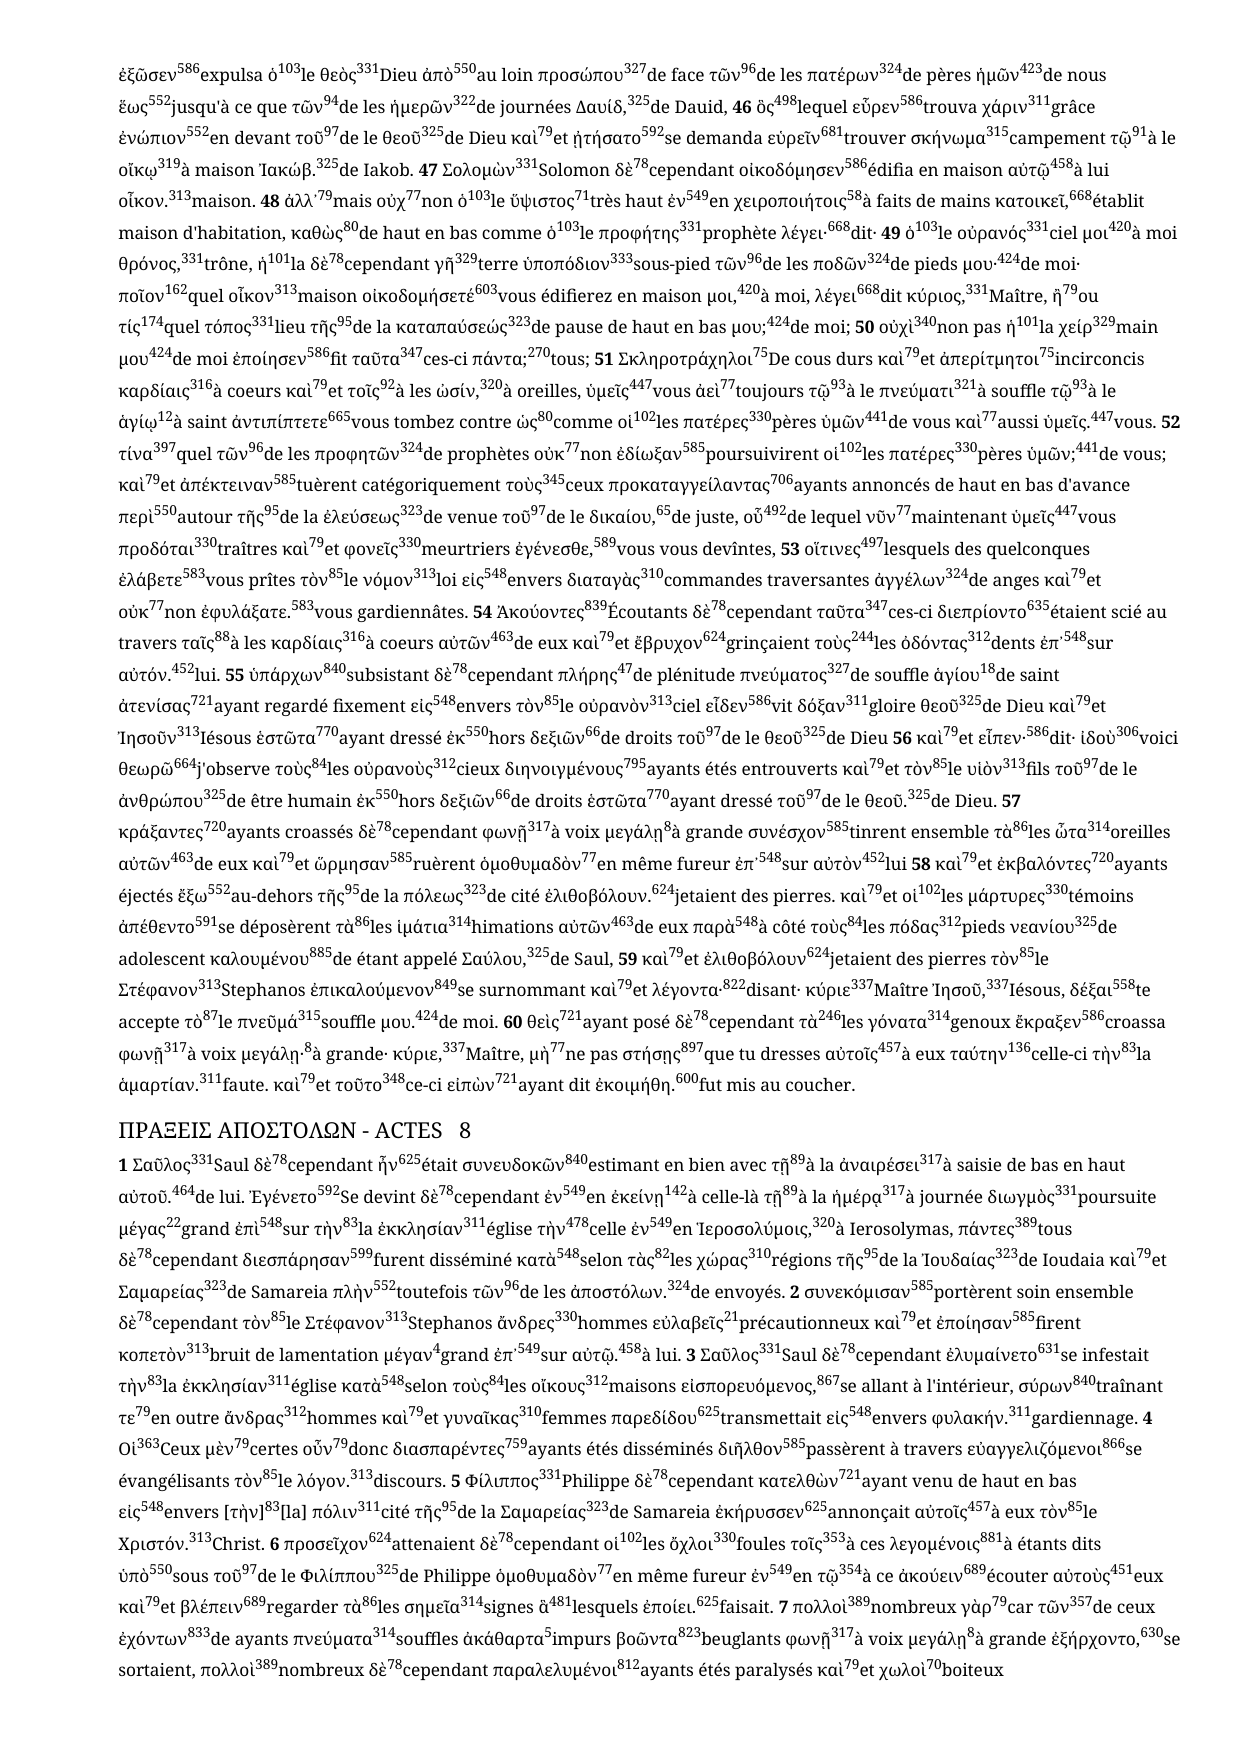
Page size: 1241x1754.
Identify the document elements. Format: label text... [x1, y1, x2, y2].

text 1 Σαῦλος331Saul δὲ78cependant ἦν625était συνευδοκῶν840estimant en bien avec τῇ89à la ἀναιρέσει317à saisie de bas en haut αὐτοῦ.464de lui. Ἐγένετο592Se devint δὲ78cependant ἐν549en ἐκείνῃ142à celle-là τῇ89à la ἡμέρᾳ317à journée διωγμὸς331poursuite μέγας22grand ἐπὶ548sur τὴν83la ἐκκλησίαν311église τὴν478celle ἐν549en Ἱεροσολύμοις,320à Ierosolymas, πάντες389tous δὲ78cependant διεσπάρησαν599furent disséminé κατὰ548selon τὰς82les χώρας310régions τῆς95de la Ἰουδαίας323de Ioudaia καὶ79et Σαμαρείας323de Samareia πλὴν552toutefois τῶν96de les ἀποστόλων.324de envoyés. 2 συνεκόμισαν585portèrent soin ensemble δὲ78cependant τὸν85le Στέφανον313Stephanos ἄνδρες330hommes εὐλαβεῖς21précautionneux καὶ79et ἐποίησαν585firent κοπετὸν313bruit de lamentation μέγαν4grand ἐπ᾽549sur αὐτῷ.458à lui. 3 Σαῦλος331Saul δὲ78cependant ἐλυμαίνετο631se infestait τὴν83la ἐκκλησίαν311église κατὰ548selon τοὺς84les οἴκους312maisons εἰσπορευόμενος,867se allant à l'intérieur, σύρων840traînant τε79en outre ἄνδρας312hommes καὶ79et γυναῖκας310femmes παρεδίδου625transmettait εἰς548envers φυλακήν.311gardiennage. 4 Οἱ363Ceux μὲν79certes οὖν79donc διασπαρέντες759ayants étés disséminés διῆλθον585passèrent à travers εὐαγγελιζόμενοι866se évangélisants τὸν85le λόγον.313discours. 5 Φίλιππος331Philippe δὲ78cependant κατελθὼν721ayant venu de haut en bas εἰς548envers [τὴν]83[la] πόλιν311cité τῆς95de la Σαμαρείας323de Samareia ἐκήρυσσεν625annonçait αὐτοῖς457à eux τὸν85le Χριστόν.313Christ. 6 προσεῖχον624attenaient δὲ78cependant οἱ102les ὄχλοι330foules τοῖς353à ces λεγομένοις881à étants dits ὑπὸ550sous τοῦ97de le Φιλίππου325de Philippe ὁμοθυμαδὸν77en même fureur ἐν549en τῷ354à ce ἀκούειν689écouter αὐτοὺς451eux καὶ79et βλέπειν689regarder τὰ86les σημεῖα314signes ἃ481lesquels ἐποίει.625faisait. 7 πολλοὶ389nombreux γὰρ79car τῶν357de ceux ἐχόντων833de ayants πνεύματα314souffles ἀκάθαρτα5impurs βοῶντα823beuglants φωνῇ317à voix μεγάλῃ8à grande ἐξήρχοντο,630se sortaient, πολλοὶ389nombreux δὲ78cependant παραλελυμένοι812ayants étés paralysés καὶ79et χωλοὶ70boiteux ἐθεραπεύθησαν·599furent soigné· 8 ἐγένετο592se devint δὲ78cependant πολλὴ285nombreuse χαρὰ329joie ἐν549en τῇ89à la πόλει317à cité ἐκείνῃ.142à celle-là. 9 Ἀνὴρ331Homme δέ78cependant τις287un quelconque ὀνόματι321à nom Σίμων331Simon προϋπῆρχεν625subsistait auparavant ἐν549en τῇ89à la πόλει317à cité μαγεύων840faisant de la magie καὶ79et ἐξιστάνων840extasiant τὸ87le ἔθνος315ethnie τῆς95de la Σαμαρείας,323de Samareia, λέγων840disant εἶναί689être τινα373un quelconque ἑαυτὸν528lui-même μέγαν,53grand, 10 ᾧ486à lequel προσεῖχον624attenaient πάντες389tous ἀπὸ550au loin μικροῦ65de petit ἕως552jusqu'à ce que μεγάλου65de grand λέγοντες·839disants· οὗτός364celui-ci ἐστιν668est ἡ101la δύναμις329puissance τοῦ97de le θεοῦ325de Dieu ἡ362celle καλουμένη889étante appelée μεγάλη.45grande. 11 προσεῖχον624attenaient δὲ78cependant αὐτῷ458à lui διὰ548par le fait de τὸ348ce ἱκανῷ10à assez-important χρόνῳ319à temps ταῖς88à les μαγείαις316à magies ἐξεστακέναι686avoir extasié αὐτούς.451eux. 12 ὅτε80lorsque δὲ78cependant ἐπίστευσαν585crurent τῷ91à le Φιλίππῳ319à Philippe εὐαγγελιζομένῳ855à se évangélisant περὶ550autour τῆς95de la βασιλείας323de royauté τοῦ97de le θεοῦ325de Dieu καὶ79et τοῦ99de le ὀνόματος327de nom Ἰησοῦ325de Iésous Χριστοῦ,325de Christ, ἐβαπτίζοντο635étaient baptisé ἄνδρες330hommes τε79en outre καὶ79et γυναῖκες.328femmes. 13 ὁ103le δὲ78cependant Σίμων331Simon καὶ77aussi αὐτὸς542lui-même ἐπίστευσεν586crut καὶ79et βαπτισθεὶς760ayant été baptisé ἦν625était προσκαρτερῶν840endurant auprès τῷ91à le Φιλίππῳ,319à Philippe, θεωρῶν840observant τε79en outre σημεῖα314signes καὶ79et δυνάμεις310puissances μεγάλας1grandes γινομένας846se devenantes ἐξίστατο.631se extasiait. 14 Ἀκούσαντες720Ayants écoutés δὲ78cependant οἱ102les ἐν549en Ἱεροσολύμοις320à Ierosolymas ἀπόστολοι330envoyés ὅτι80en ce que δέδεκται648s'a accepté ἡ101la Σαμάρεια329Samareia τὸν85le λόγον313discours τοῦ97de le θεοῦ,325de Dieu, ἀπέστειλαν585envoyèrent πρὸς548vers αὐτοὺς451eux Πέτρον313Pierre καὶ79et Ἰωάννην,313Ioannes, 15 οἵτινες497lesquels des quelconques καταβάντες720ayants descendus προσηύξαντο591se prièrent περὶ550autour αὐτῶν463de eux ὅπως80de telle manière que λάβωσιν898que prennent πνεῦμα315souffle ἅγιον·6saint· 16 οὐδέπω77non cependant encore γὰρ79car ἦν625était ἐπ᾽549sur οὐδενὶ378à aucun αὐτῶν463de eux ἐπιπεπτωκός,785ayant tombé dessus, μόνον77seulement δὲ78cependant βεβαπτισμένοι812ayants étés baptisés ὑπῆρχον624subsistaient εἰς548envers τὸ87le ὄνομα315nom τοῦ97de le κυρίου325de Maître Ἰησοῦ.325de Iésous. 17 τότε77alors ἐπετίθεσαν624surposaient τὰς242les χεῖρας310mains ἐπ᾽548sur αὐτοὺς451eux καὶ79et ἐλάμβανον624prenaient πνεῦμα315souffle ἅγιον.6saint. 18 Ἰδὼν721Ayant vu δὲ78cependant ὁ103le Σίμων331Simon ὅτι80en ce que διὰ550par τῆς95de la ἐπιθέσεως323de surposition τῶν94de les χειρῶν322de mains τῶν96de les ἀποστόλων324de envoyés δίδοται680est donné τὸ105le πνεῦμα,333souffle, προσήνεγκεν586apporta αὐτοῖς457à eux χρήματα314choses de besoins 19 λέγων·840disant· δότε553donnez κἀμοὶ420à et moi τὴν83la ἐξουσίαν311autorité ταύτην136celle-ci ἵνα80afin que ᾧ486à lequel ἐὰν340si le cas échéant ἐπιθῶ895que je surpose τὰς242les χεῖρας310mains λαμβάνῃ921que prenne πνεῦμα315souffle ἅγιον.6saint. 20 Πέτρος331Pierre δὲ78cependant εἶπεν586dit πρὸς548vers αὐτόν·452lui· τὸ105le ἀργύριόν333objet d'argent σου442de toi σὺν549avec σοὶ439à toi εἴη700que soit εἰς548envers ἀπώλειαν311déperdition ὅτι80en ce que τὴν83la δωρεὰν311gratification τοῦ97de le θεοῦ325de Dieu ἐνόμισας584tu fis loi διὰ550par χρημάτων326de choses de besoins κτᾶσθαι·690se acquérir· 21 οὐκ77non ἔστιν668est σοι439à toi μερὶς329portion οὐδὲ79non cependant κλῆρος331lot ἐν549en τῷ91à le λόγῳ319à discours τούτῳ,144à celui-ci, ἡ101la γὰρ79car καρδία329coeur σου442de toi οὐκ77non ἔστιν668est εὐθεῖα45directe ἔναντι552en-face τοῦ97de le θεοῦ.325de Dieu. 22 μετανόησον554transintellige οὖν79donc ἀπὸ550au loin τῆς95de la κακίας323de malice σου442de toi ταύτης356de celle-ci καὶ79et δεήθητι563sois attaché de lien τοῦ97de le κυρίου,325de Maître, εἰ340si ἄρα77par conséquent ἀφεθήσεταί619sera abandonné σοι439à toi ἡ101la ἐπίνοια329sur-intelligence τῆς95de la καρδίας323de coeur σου,442de toi, 23 εἰς548envers γὰρ79car χολὴν311bile πικρίας323de amertume καὶ79et σύνδεσμον313lien commun ἀδικίας323de injustice ὁρῶ664je vois σε437toi ὄντα.822étant. 24 ἀποκριθεὶς760ayant été répondu δὲ78cependant ὁ103le Σίμων331Simon εἶπεν·586dit· δεήθητε562soyez attachés de lien ὑμεῖς447vous ὑπὲρ550au-dessus ἐμοῦ424de moi πρὸς548vers τὸν85le κύριον313Maître ὅπως80de telle manière que μηδὲν392ne pas un ἐπέλθῃ899que vienne sur ἐπ᾽548sur ἐμὲ417moi ὧν493de lesquels εἰρήκατε.639vous avez dit. 25 Οἱ468Ceux μὲν340certes οὖν79donc διαμαρτυράμενοι739se ayants passés témoignage καὶ79et λαλήσαντες720ayants bavardés τὸν85le λόγον313discours τοῦ97de le κυρίου325de Maître ὑπέστρεφον624retournaient en arrière εἰς548envers Ἱεροσόλυμα,314Ierosolymas, πολλάς266nombreuses τε79en outre κώμας310villages τῶν96de les Σαμαριτῶν324de Samaritains εὐηγγελίζοντο.630se évangélisaient. 26 Ἄγγελος331Ange δὲ78cependant κυρίου325de Maître ἐλάλησεν586bavarda πρὸς548vers Φίλιππον313Philippe λέγων·840disant· ἀνάστηθι554redresse καὶ79et πορεύου574te va κατὰ548selon μεσημβρίαν311midi ἐπὶ548sur τὴν83la ὁδὸν311chemin τὴν344celle καταβαίνουσαν820descendante ἀπὸ550au loin Ἰερουσαλὴμ323de Ierousalem εἰς548envers Γάζαν,311Gaza, αὕτη362celle-ci ἐστὶν668est ἔρημος.45déserte. 27 καὶ79et ἀναστὰς721ayant redressé ἐπορεύθη.600fut allé. καὶ79et ἰδοὺ306voici ἀνὴρ331homme Αἰθίοψ331Ethiopien εὐνοῦχος331eunuque δυνάστης331dynaste Κανδάκης323de Kandake βασιλίσσης323de reine Αἰθιόπων,324de Ethiopiens, ὃς498lequel ἦν625était ἐπὶ550sur πάσης279de toute τῆς95de la γάζης323de trésorerie αὐτῆς,462de elle, ὃς498lequel ἐληλύθει659avait venu προσκυνήσων765qui prosternera vers εἰς548envers Ἰερουσαλήμ,311Ierousalem, 28 ἦν625était τε79en outre ὑποστρέφων840retournant en arrière καὶ79et καθήμενος867se étant assis ἐπὶ550sur τοῦ99de le ἅρματος327de char αὐτοῦ464de lui καὶ79et ἀνεγίνωσκεν625prenait connaissance τὸν85le προφήτην313prophète Ἠσαΐαν.313Ésaïa. 29 εἶπεν586dit δὲ78cependant τὸ105le πνεῦμα333souffle τῷ91à le Φιλίππῳ·319à Philippe· πρόσελθε554viens vers καὶ79et κολλήθητι563sois collé τῷ93à le ἅρματι321à char τούτῳ.146à ce-ci. 30 προσδραμὼν721ayant couru vers δὲ78cependant ὁ103le Φίλιππος331Philippe ἤκουσεν586écouta αὐτοῦ464de lui ἀναγινώσκοντος834de prenant connaissance Ἠσαΐαν313Ésaïa τὸν85le προφήτην313prophète καὶ79et εἶπεν·586dit· ἆρά80alors est-ce que γε77du moins γινώσκεις666tu connais ἃ481lesquels ἀναγινώσκεις;666tu prends connaissance; 31 ὁ469celui δὲ78cependant εἶπεν·586dit· πῶς77comment? γὰρ79car ἂν340le cas échéant δυναίμην701que je me puisse ἐὰν80si le cas échéant μή77ne pas τις390un quelconque ὁδηγήσει606guidera en chemin με;417moi; παρεκάλεσέν586appela à côté τε79en outre τὸν85le Φίλιππον313Philippe ἀναβάντα707ayant monté καθίσαι681asseoir σὺν549avec αὐτῷ.458à lui. 32 ἡ101la δὲ78cependant περιοχὴ329partie τῆς95de la γραφῆς323de graphe ἣν478laquelle ἀνεγίνωσκεν625prenait connaissance ἦν625était αὕτη·362celle-ci· ὡς80comme πρόβατον333brebis ἐπὶ548sur σφαγὴν311égorgement ἤχθη600fut conduit καὶ79et ὡς80comme ἀμνὸς331agneau ἐναντίον552en-présence τοῦ358de celui κείραντος716de ayant tondu αὐτὸν452lui ἄφωνος,47sans voix, οὕτως77ainsi οὐκ77non ἀνοίγει668ouvre τὸ87le στόμα315bouche αὐτοῦ.464de lui. 33 Ἐν549En τῇ89à la ταπεινώσει317à bassesse [αὐτοῦ]464[de lui] ἡ101la κρίσις329jugement αὐτοῦ464de lui ἤρθη·600fut levé· τὴν83la γενεὰν311génération αὐτοῦ464de lui τίς410quel διηγήσεται;612se racontera complètement; ὅτι80en ce que αἴρεται680est levé ἀπὸ550au loin τῆς95de la γῆς323de terre ἡ101la ζωὴ329vie αὐτοῦ.464de lui. 34 ἀποκριθεὶς760ayant été répondu δὲ78cependant ὁ103le εὐνοῦχος331eunuque τῷ91à le Φιλίππῳ319à Philippe εἶπεν·586dit· δέομαί670je m'attache de lien σου,442de toi, περὶ550autour τίνος405de quel ὁ103le προφήτης331prophète λέγει668dit τοῦτο;348ce-ci; περὶ550autour ἑαυτοῦ537de lui-même ἢ79ou περὶ550autour ἑτέρου384de autre-différent τινός;281de un quelconque; 35 ἀνοίξας721ayant ouvert δὲ78cependant ὁ103le Φίλιππος331Philippe τὸ87le στόμα315bouche αὐτοῦ464de lui καὶ79et ἀρξάμενος740se ayant originé ἀπὸ550au loin τῆς95de la γραφῆς323de graphe ταύτης148de celle-ci εὐηγγελίσατο592se évangélisa αὐτῷ458à lui τὸν85le Ἰησοῦν.313Iésous. 36 ὡς80comme δὲ78cependant ἐπορεύοντο630se allaient κατὰ548selon τὴν83la ὁδόν,311chemin, ἦλθον585vinrent ἐπί548sur τι271un quelconque ὕδωρ,315eau, καί79et φησιν668déclare ὁ103le εὐνοῦχος·331eunuque· ἰδοὺ306voici ὕδωρ,333eau, τί412quel κωλύει668empêche με417moi βαπτισθῆναι;683être baptisé; 37 38 καὶ79et ἐκέλευσεν586ordonna στῆναι681dresser τὸ87le ἅρμα315char καὶ79et κατέβησαν585descendirent ἀμφότεροι389tous deux εἰς548envers τὸ87le ὕδωρ,315eau, ὅ103le τε79en outre Φίλιππος331Philippe καὶ79et ὁ103le εὐνοῦχος,331eunuque, καὶ79et ἐβάπτισεν586baptisa αὐτόν.452lui. 39 ὅτε80lorsque δὲ78cependant ἀνέβησαν585montèrent ἐκ550hors τοῦ99de le ὕδατος,327de eau, πνεῦμα333souffle κυρίου325de Maître ἥρπασεν586ravit τὸν85le Φίλιππον313Philippe καὶ79et οὐκ77non εἶδεν586vit αὐτὸν452lui οὐκέτι77non plus ὁ103le εὐνοῦχος,331eunuque, ἐπορεύετο631se allait γὰρ79car τὴν83la ὁδὸν311chemin αὐτοῦ464de lui χαίρων.840étant de joie. 40 Φίλιππος331Philippe δὲ78cependant εὑρέθη600fut trouvé εἰς548envers Ἄζωτον·311Azot· καὶ79et διερχόμενος867se passant à travers εὐηγγελίζετο631se évangélisait τὰς82les πόλεις310cités πάσας266toutes ἕως80jusqu'à ce que τοῦ360de ce ἐλθεῖν681venir αὐτὸν452lui εἰς548envers Καισάρειαν.311Kaesareia. [118, 1149, 1181, 1682]
text ΠΡΑΞΕΙΣ ΑΠΟΣΤΟΛΩΝ - ACTES 8 [118, 1115, 1181, 1145]
text 1 Εἶπεν586Dit δὲ78cependant ὁ103le ἀρχιερεύς·331chef sacrificateur· εἰ340si ταῦτα365ces-ci οὕτως77ainsi ἔχει;668a; 2 ὁ469celui δὲ78cependant ἔφη·625déclarait· Ἄνδρες336Hommes ἀδελφοὶ336frères καὶ79et πατέρες,336pères, ἀκούσατε.553écoutez. Ὁ103Le θεὸς331Dieu τῆς95de la δόξης323de gloire ὤφθη600fut vu τῷ91à le πατρὶ319à père ἡμῶν423de nous Ἀβραὰμ319à Abraam ὄντι828à étant ἐν549en τῇ89à la Μεσοποταμίᾳ317à Mésopotamie πρὶν80avant ἢ340ou κατοικῆσαι681établir maison d'habitation αὐτὸν452lui ἐν549en Χαρρὰν317à Charran 3 καὶ79et εἶπεν586dit πρὸς548vers αὐτόν·452lui· ἔξελθε554sors ἐκ550hors τῆς95de la γῆς323de terre σου442de toi καὶ79et [ἐκ]550[hors] τῆς95de la συγγενείας323de parenté σου,442de toi, καὶ79et δεῦρο77viens ici εἰς548envers τὴν83la γῆν311terre ἣν478laquelle ἄν340le cas échéant σοι439à toi δείξω.602je montrerai. 4 τότε77alors ἐξελθὼν721ayant sorti ἐκ550hors γῆς323de terre Χαλδαίων324de Chaldéens κατῴκησεν586établit maison d'habitation ἐν549en Χαρράν.317à Charran. κἀκεῖθεν77et de là μετὰ548après τὸ348ce ἀποθανεῖν681mourir loin τὸν85le πατέρα313père αὐτοῦ464de lui μετῴκισεν586maisonna habitation au-delà αὐτὸν452lui εἰς548envers τὴν83la γῆν311terre ταύτην136celle-ci εἰς548envers ἣν478laquelle ὑμεῖς447vous νῦν77maintenant κατοικεῖτε,665vous établissez maison d'habitation, 5 καὶ79et οὐκ77non ἔδωκεν586donna αὐτῷ458à lui κληρονομίαν311héritage ἐν549en αὐτῇ456à elle οὐδὲ79non cependant βῆμα315estrade ποδὸς325de pied καὶ79et ἐπηγγείλατο592se promit δοῦναι681donner αὐτῷ458à lui εἰς548envers κατάσχεσιν311possession αὐτὴν450elle καὶ79et τῷ93à le σπέρματι321à semence αὐτοῦ464de lui μετ᾽548après αὐτόν,452lui, οὐκ77non ὄντος836de étant αὐτῷ458à lui τέκνου.327de enfant. 6 ἐλάλησεν586bavarda δὲ78cependant οὕτως77ainsi ὁ103le θεὸς331Dieu ὅτι80en ce que ἔσται612se sera τὸ105le σπέρμα333semence αὐτοῦ464de lui πάροικον49maisonnant à côté ἐν549en γῇ317à terre ἀλλοτρίᾳ119à d'autruie καὶ79et δουλώσουσιν605esclavageront αὐτὸ454lui καὶ79et κακώσουσιν605feront du mal ἔτη314ans τετρακόσια·180quatre cents· 7 καὶ79et τὸ87le ἔθνος315ethnie ᾧ488à lequel ἐὰν340si le cas échéant δουλεύσωσιν898que soient esclaves κρινῶ602je jugerai ἐγώ,431moi, ὁ103le θεὸς331Dieu εἶπεν,586dit, καὶ79et μετὰ548après ταῦτα347ces-ci ἐξελεύσονται611se sortiront καὶ79et λατρεύσουσίν605adoreront μοι420à moi ἐν549en τῷ91à le τόπῳ319à lieu τούτῳ.144à celui-ci. 8 καὶ79et ἔδωκεν586donna αὐτῷ458à lui διαθήκην311disposition περιτομῆς·323de circoncision· καὶ79et οὕτως77ainsi ἐγέννησεν586engendra τὸν85le Ἰσαὰκ313Isaak καὶ79et περιέτεμεν586circoncit αὐτὸν452lui τῇ89à la ἡμέρᾳ317à journée τῇ89à la ὀγδόῃ,206à huitième, καὶ79et Ἰσαὰκ331Isaak τὸν85le Ἰακώβ,313Iakob, καὶ79et Ἰακὼβ331Iakob τοὺς84les δώδεκα178douze πατριάρχας.312patriarches. 9 Καὶ79Et οἱ102les πατριάρχαι330patriarches ζηλώσαντες720ayants zélés τὸν85le Ἰωσὴφ313Ioseph ἀπέδοντο591se redonnèrent εἰς548envers Αἴγυπτον.311Égypte. καὶ79et ἦν625était ὁ103le θεὸς331Dieu μετ᾽550avec αὐτοῦ464de lui 10 καὶ79et ἐξείλατο592se extrait αὐτὸν452lui ἐκ550hors πασῶν278de toutes τῶν94de les θλίψεων322de oppressions αὐτοῦ464de lui καὶ79et ἔδωκεν586donna αὐτῷ458à lui χάριν311grâce καὶ79et σοφίαν311sagesse ἐναντίον552en-présence Φαραὼ325de Pharaon βασιλέως325de roi Αἰγύπτου323de Égypte καὶ79et κατέστησεν586constitua αὐτὸν452lui ἡγούμενον849se gouvernant ἐπ᾽548sur Αἴγυπτον311Égypte καὶ79et [ἐφ᾽]548[sur] ὅλον269tout entier τὸν85le οἶκον313maison αὐτοῦ.464de lui. 11 ἦλθεν586vint δὲ78cependant λιμὸς331famine ἐφ᾽548sur ὅλην267toute entière τὴν83la Αἴγυπτον311Égypte καὶ79et Χανάαν311Canaan καὶ79et θλῖψις329oppression μεγάλη,20grande, καὶ79et οὐχ77non εὑρίσκον624trouvaient χορτάσματα314fourrages οἱ102les πατέρες330pères ἡμῶν.423de nous. 12 ἀκούσας721ayant écouté δὲ78cependant Ἰακὼβ331Iakob ὄντα823étants σιτία314objets de froments εἰς548envers Αἴγυπτον311Égypte ἐξαπέστειλεν586envoya dehors τοὺς84les πατέρας312pères ἡμῶν423de nous πρῶτον.77premièrement. 13 καὶ79et ἐν549en τῷ93à le δευτέρῳ61à deuxième ἀνεγνωρίσθη600fut fait reconnaître Ἰωσὴφ331Ioseph τοῖς90à les ἀδελφοῖς318à frères αὐτοῦ464de lui καὶ79et φανερὸν49visible ἐγένετο592se devint τῷ91à le Φαραὼ319à Pharaon τὸ105le γένος333genre [τοῦ]97[de le] Ἰωσήφ.325de Ioseph. 14 ἀποστείλας721ayant envoyé δὲ78cependant Ἰωσὴφ331Ioseph μετεκαλέσατο592se appela avec au-delà Ἰακὼβ313Iakob τὸν85le πατέρα313père αὐτοῦ464de lui καὶ79et πᾶσαν267toute τὴν83la συγγένειαν311parenté ἐν549en ψυχαῖς316à âmes ἑβδομήκοντα182à soixante-dix πέντε.182à cinq. 15 καὶ79et κατέβη586descendit Ἰακὼβ331Iakob εἰς548envers Αἴγυπτον311Égypte καὶ79et ἐτελεύτησεν586parvint à l'achèvement αὐτὸς469lui καὶ79et οἱ102les πατέρες330pères ἡμῶν,423de nous, 16 καὶ79et μετετέθησαν599furent changé de place εἰς548envers Συχὲμ311Sichem καὶ79et ἐτέθησαν599furent posé ἐν549en τῷ93à le μνήματι321à monument ᾧ488à lequel ὠνήσατο592se acheta Ἀβραὰμ331Abraam τιμῆς323de valeur ἀργυρίου327de objet d'argent παρὰ550à côté τῶν96de les υἱῶν324de fils Ἑμμὼρ325de Emmor ἐν549en Συχέμ.317à Sichem. 17 Καθὼς80De haut en bas comme δὲ78cependant ἤγγιζεν625approchait ὁ103le χρόνος331temps τῆς95de la ἐπαγγελίας323de promesse ἧς490de laquelle ὡμολόγησεν586avoua ὁ103le θεὸς331Dieu τῷ91à le Ἀβραάμ,319à Abraam, ηὔξησεν586crût ὁ103le λαὸς331peuple καὶ79et ἐπληθύνθη600fut multiplié ἐν549en Αἰγύπτῳ317à Égypte 18 ἄχρι80jusqu'à l'extrémité οὗ494de lequel ἀνέστη586redressa βασιλεὺς331roi ἕτερος132autre-différent [ἐπ᾽548[sur Αἴγυπτον]311Égypte] ὃς498lequel οὐκ77non ᾔδει659avait su τὸν85le Ἰωσήφ.313Ioseph. 19 οὗτος469celui-ci κατασοφισάμενος740se ayant été fait trompé par sophisme contre τὸ87le γένος315genre ἡμῶν423de nous ἐκάκωσεν586fit du mal τοὺς84les πατέρας312pères [ἡμῶν]423[de nous] τοῦ360de ce ποιεῖν689faire τὰ86les βρέφη314bébés ἔκθετα54exposés αὐτῶν463de eux εἰς548envers τὸ348ce μὴ77ne pas ζῳογονεῖσθαι.692être devenu être vivant. 20 Ἐν549En ᾧ144à lequel καιρῷ319à moment ἐγεννήθη600fut engendré Μωϋσῆς331Môusês καὶ79et ἦν625était ἀστεῖος47cosmopolite τῷ91à le θεῷ·319à Dieu· ὃς498lequel ἀνετράφη600fut nourri de bas en haut μῆνας312mois τρεῖς178trois ἐν549en τῷ91à le οἴκῳ319à maison τοῦ97de le πατρός,325de père, 21 ἐκτεθέντος754de ayant été exposé δὲ78cependant αὐτοῦ464de lui ἀνείλατο592se saisit de bas en haut αὐτὸν452lui ἡ101la θυγάτηρ329fille Φαραὼ325de Pharaon καὶ79et ἀνεθρέψατο592se nourrit de bas en haut αὐτὸν452lui ἑαυτῇ531à elle-même εἰς548envers υἱόν.313fils. 22 καὶ79et ἐπαιδεύθη600fut éduqué Μωϋσῆς331Môusês [ἐν]549[en] πάσῃ273à toute σοφίᾳ317à sagesse Αἰγυπτίων,64de Égyptiens, ἦν625était δὲ78cependant δυνατὸς47puissant ἐν549en λόγοις318à discours καὶ79et ἔργοις320à travaux αὐτοῦ.464de lui. 23 Ὡς80Comme δὲ78cependant ἐπληροῦτο636était fait plénitude αὐτῷ458à lui τεσσερακονταετὴς22de quarante ans χρόνος,331temps, ἀνέβη586monta ἐπὶ548sur τὴν83la καρδίαν311coeur αὐτοῦ464de lui ἐπισκέψασθαι682se rendre supervision τοὺς84les ἀδελφοὺς312frères αὐτοῦ464de lui τοὺς84les υἱοὺς312fils Ἰσραήλ.325de Israël. 24 καὶ79et ἰδών721ayant vu τινα373un quelconque ἀδικούμενον875étant fait injustice ἠμύνατο592se défendit καὶ79et ἐποίησεν586fit ἐκδίκησιν311vengeance τῷ352à celui καταπονουμένῳ880à étant accablé de haut en bas πατάξας721ayant percuté τὸν85le Αἰγύπτιον.53Égyptien. 25 ἐνόμιζεν625faisait loi δὲ78cependant συνιέναι689comprendre τοὺς84les ἀδελφοὺς312frères [αὐτοῦ]464[de lui] ὅτι80en ce que ὁ103le θεὸς331Dieu διὰ550par χειρὸς323de main αὐτοῦ464de lui δίδωσιν668donne σωτηρίαν311sauvetage αὐτοῖς·457à eux· οἱ468ceux δὲ78cependant οὐ77non συνῆκαν.585comprirent. 26 τῇ89à la τε79en outre ἐπιούσῃ826à survenante ἡμέρᾳ317à journée ὤφθη600fut vu αὐτοῖς457à eux μαχομένοις854à se bataillants καὶ79et συνήλλασσεν625réconciliait ensemble αὐτοὺς451eux εἰς548envers εἰρήνην311paix εἰπών·721ayant dit· ἄνδρες,336hommes, ἀδελφοί330frères ἐστε·665vous êtes· ἱνατί77pourquoi ἀδικεῖτε665vous faites injustice ἀλλήλους;501les uns les autres; 27 ὁ364celui δὲ78cependant ἀδικῶν840faisant injustice τὸν245le πλησίον53prochain ἀπώσατο592se poussa au loin αὐτὸν452lui εἰπών·721ayant dit· τίς410quel σε437toi κατέστησεν586constitua ἄρχοντα313chef καὶ79et δικαστὴν313justicier ἐφ᾽550sur ἡμῶν;423de nous; 28 μὴ340ne pas ἀνελεῖν681saisir de bas en haut με417moi σὺ448toi θέλεις666tu veux ὃν295lequel τρόπον313manière ἀνεῖλες584tu saisis de bas en haut ἐχθὲς77hier τὸν85le Αἰγύπτιον;53Égyptien; 29 ἔφυγεν586fuit δὲ78cependant Μωϋσῆς331Môusês ἐν549en τῷ91à le λόγῳ319à discours τούτῳ144à celui-ci καὶ79et ἐγένετο592se devint πάροικος47maisonnant à côté ἐν549en γῇ317à terre Μαδιάμ,325de Madiam, οὗ77où ἐγέννησεν586engendra υἱοὺς312fils δύο.178deux. 30 Καὶ79Et πληρωθέντων755de ayants étés faits plénitude ἐτῶν326de ans τεσσεράκοντα192de quarante ὤφθη600fut vu αὐτῷ458à lui ἐν549en τῇ89à la ἐρήμῳ57à déserte τοῦ99de le ὄρους327de montagne Σινᾶ327de Sinaï ἄγγελος331ange ἐν549en φλογὶ317à flamme πυρὸς327de feu βάτου.323de buisson de ronce. 31 ὁ103le δὲ78cependant Μωϋσῆς331Môusês ἰδὼν721ayant vu ἐθαύμασεν586étonna τὸ87le ὅραμα,315vision, προσερχομένου861de se venant vers δὲ78cependant αὐτοῦ464de lui κατανοῆσαι681intelliger complètement ἐγένετο592se devint φωνὴ329voix κυρίου·325de Maître· 32 ἐγὼ431moi ὁ103le θεὸς331Dieu τῶν96de les πατέρων324de pères σου,442de toi, ὁ103le θεὸς331Dieu Ἀβραὰμ325de Abraam καὶ79et Ἰσαὰκ325de Isaak καὶ79et Ἰακώβ.325de Iakob. ἔντρομος47tremblant au dedans δὲ78cependant γενόμενος740se ayant devenu Μωϋσῆς331Môusês οὐκ77non ἐτόλμα625osait κατανοῆσαι.681intelliger complètement. 33 εἶπεν586dit δὲ78cependant αὐτῷ458à lui ὁ103le κύριος·331Maître· λῦσον554délie τὸ87le ὑπόδημα315soulier τῶν96de les ποδῶν324de pieds σου,442de toi, ὁ103le γὰρ79car τόπος331lieu ἐφ᾽549sur ᾧ486à lequel ἕστηκας640tu as dressé γῆ329terre ἁγία20sainte ἐστίν.668est. 34 ἰδὼν721ayant vu εἶδον582je vis τὴν83la κάκωσιν311maltraitance τοῦ97de le λαοῦ325de peuple μου424de moi τοῦ358de celui ἐν549en Αἰγύπτῳ317à Égypte καὶ79et τοῦ97de le στεναγμοῦ325de soupir αὐτῶν463de eux ἤκουσα,582j'écoutai, καὶ79et κατέβην582je descendis ἐξελέσθαι682se extraire αὐτούς·451eux· καὶ79et νῦν77maintenant δεῦρο77viens ici ἀποστείλω895que j'envoie σε437toi εἰς548envers Αἴγυπτον.311Égypte. 35 Τοῦτον346Celui-ci τὸν85le Μωϋσῆν313Môusês ὃν480lequel ἠρνήσαντο591se nièrent εἰπόντες·720ayants dits· τίς410quel σε437toi κατέστησεν586constitua ἄρχοντα313chef καὶ79et δικαστήν;313justicier; τοῦτον346celui-ci ὁ103le θεὸς331Dieu [καὶ]79[et] ἄρχοντα313chef καὶ79et λυτρωτὴν313rançonneur ἀπέσταλκεν642a envoyé σὺν549avec χειρὶ317à main ἀγγέλου325de ange τοῦ358de celui ὀφθέντος754de ayant été vu αὐτῷ458à lui ἐν549en τῇ89à la βάτῳ.317à buisson de ronce. 36 οὗτος364celui-ci ἐξήγαγεν586conduisit dehors αὐτοὺς451eux ποιήσας721ayant fait τέρατα314prodiges καὶ79et σημεῖα314signes ἐν549en γῇ317à terre Αἰγύπτῳ317à Égypte καὶ79et ἐν549en ἐρυθρᾷ8à Rouge θαλάσσῃ317à mer καὶ79et ἐν549en τῇ89à la ἐρήμῳ57à déserte ἔτη314ans τεσσεράκοντα.180quarante. 37 οὗτός364celui-ci ἐστιν668est ὁ103le Μωϋσῆς331Môusês ὁ364celui εἴπας721ayant dit τοῖς90à les υἱοῖς318à fils Ἰσραήλ·325de Israël· προφήτην313prophète ὑμῖν438à vous ἀναστήσει606redressera ὁ103le θεὸς331Dieu ἐκ550hors τῶν96de les ἀδελφῶν324de frères ὑμῶν441de vous ὡς80comme ἐμέ.417moi. 38 οὗτός364celui-ci ἐστιν668est ὁ364celui γενόμενος740se ayant devenu ἐν549en τῇ89à la ἐκκλησίᾳ317à église ἐν549en τῇ89à la ἐρήμῳ57à déserte μετὰ550avec τοῦ97de le ἀγγέλου325de ange τοῦ358de celui λαλοῦντος834de bavardant αὐτῷ458à lui ἐν549en τῷ93à le ὄρει321à montagne Σινᾶ321à Sinaï καὶ79et τῶν96de les πατέρων324de pères ἡμῶν,423de nous, ὃς498lequel ἐδέξατο592se accepta λόγια314logions ζῶντα823vivants δοῦναι681donner ἡμῖν,419à nous, 39 ᾧ486à lequel οὐκ77non ἠθέλησαν585voulurent ὑπήκοοι46écoutants en soumissions γενέσθαι682se devenir οἱ102les πατέρες330pères ἡμῶν,423de nous, ἀλλ᾽79mais ἀπώσαντο591se poussèrent au loin καὶ79et ἐστράφησαν599furent tourné ἐν549en ταῖς88à les καρδίαις316à coeurs αὐτῶν463de eux εἰς548envers Αἴγυπτον311Égypte 40 εἰπόντες720ayants dits τῷ91à le Ἀαρών·319à Aaron· ποίησον554fais ἡμῖν419à nous θεοὺς312dieux οἳ497lesquels προπορεύσονται611se marcheront en avant ἡμῶν·423de nous· ὁ103le γὰρ79car Μωϋσῆς331Môusês οὗτος,156celui-ci, ὃς498lequel ἐξήγαγεν586conduisit dehors ἡμᾶς416nous ἐκ550hors γῆς323de terre Αἰγύπτου,323de Égypte, οὐκ77non οἴδαμεν637nous avons su τί412quel ἐγένετο592se devint αὐτῷ.458à lui. 41 καὶ79et ἐμοσχοποίησαν585firent un veau ἐν549en ταῖς88à les ἡμέραις316à journées ἐκείναις141à celles-là καὶ79et ἀνήγαγον585conduisirent de bas en haut θυσίαν311sacrifice τῷ93à le εἰδώλῳ321à idole καὶ79et εὐφραίνοντο635étaient réjoui ἐν549en τοῖς92à les ἔργοις320à travaux τῶν94de les χειρῶν322de mains αὐτῶν.463de eux. 42 ἔστρεψεν586tourna δὲ78cependant ὁ103le θεὸς331Dieu καὶ79et παρέδωκεν586transmit αὐτοὺς451eux λατρεύειν689adorer τῇ89à la στρατιᾷ317à armée de soldats τοῦ97de le οὐρανοῦ325de ciel καθὼς77de haut en bas comme γέγραπται654a été graphé ἐν549en βίβλῳ317à bible τῶν96de les προφητῶν·324de prophètes· μὴ340ne pas σφάγια314victimes καὶ79et θυσίας310sacrifices προσηνέγκατέ583vous apportâtes μοι420à moi ἔτη314ans τεσσεράκοντα180quarante ἐν549en τῇ89à la ἐρήμῳ,57à déserte, οἶκος337maison Ἰσραήλ;325de Israël; 43 καὶ79et ἀνελάβετε583vous prîtes de bas en haut τὴν83la σκηνὴν311tente τοῦ97de le Μόλοχ325de Moloch καὶ79et τὸ87le ἄστρον315astre τοῦ97de le θεοῦ325de Dieu [ὑμῶν]441[de vous] Ῥαιφάν,325de Raiphân, τοὺς84les τύπους312modèles frappés οὓς479lesquels ἐποιήσατε583vous fîtes προσκυνεῖν689prosterner vers αὐτοῖς,457à eux, καὶ79et μετοικιῶ602je maisonnerai habitation au-delà ὑμᾶς436vous ἐπέκεινα552sur le delà Βαβυλῶνος.323de Babylone. 44 Ἡ101La σκηνὴ329tente τοῦ99de le μαρτυρίου327de témoignage ἦν625était τοῖς90à les πατράσιν318à pères ἡμῶν423de nous ἐν549en τῇ89à la ἐρήμῳ57à déserte καθὼς77de haut en bas comme διετάξατο592se ordonna au-travers ὁ364celui λαλῶν840bavardant τῷ91à le Μωϋσῇ319à Môusês ποιῆσαι681faire αὐτὴν450elle κατὰ548selon τὸν85le τύπον313modèle frappé ὃν480lequel ἑωράκει·659avait vu· 45 ἣν478laquelle καὶ77aussi εἰσήγαγον585conduisirent à l'intérieur διαδεξάμενοι739se ayants succédés οἱ102les πατέρες330pères ἡμῶν423de nous μετὰ550avec Ἰησοῦ325de Iésous ἐν549en τῇ89à la κατασχέσει317à possession τῶν98de les ἐθνῶν,326de ethnies, ὧν493de lesquels ἐξῶσεν586expulsa ὁ103le θεὸς331Dieu ἀπὸ550au loin προσώπου327de face τῶν96de les πατέρων324de pères ἡμῶν423de nous ἕως552jusqu'à ce que τῶν94de les ἡμερῶν322de journées Δαυίδ,325de Dauid, 46 ὃς498lequel εὗρεν586trouva χάριν311grâce ἐνώπιον552en devant τοῦ97de le θεοῦ325de Dieu καὶ79et ᾐτήσατο592se demanda εὑρεῖν681trouver σκήνωμα315campement τῷ91à le οἴκῳ319à maison Ἰακώβ.325de Iakob. 47 Σολομὼν331Solomon δὲ78cependant οἰκοδόμησεν586édifia en maison αὐτῷ458à lui οἶκον.313maison. 48 ἀλλ᾽79mais οὐχ77non ὁ103le ὕψιστος71très haut ἐν549en χειροποιήτοις58à faits de mains κατοικεῖ,668établit maison d'habitation, καθὼς80de haut en bas comme ὁ103le προφήτης331prophète λέγει·668dit· 49 ὁ103le οὐρανός331ciel μοι420à moi θρόνος,331trône, ἡ101la δὲ78cependant γῆ329terre ὑποπόδιον333sous-pied τῶν96de les ποδῶν324de pieds μου·424de moi· ποῖον162quel οἶκον313maison οἰκοδομήσετέ603vous édifierez en maison μοι,420à moi, λέγει668dit κύριος,331Maître, ἢ79ou τίς174quel τόπος331lieu τῆς95de la καταπαύσεώς323de pause de haut en bas μου;424de moi; 50 οὐχὶ340non pas ἡ101la χείρ329main μου424de moi ἐποίησεν586fit ταῦτα347ces-ci πάντα;270tous; 51 Σκληροτράχηλοι75De cous durs καὶ79et ἀπερίτμητοι75incirconcis καρδίαις316à coeurs καὶ79et τοῖς92à les ὠσίν,320à oreilles, ὑμεῖς447vous ἀεὶ77toujours τῷ93à le πνεύματι321à souffle τῷ93à le ἁγίῳ12à saint ἀντιπίπτετε665vous tombez contre ὡς80comme οἱ102les πατέρες330pères ὑμῶν441de vous καὶ77aussi ὑμεῖς.447vous. 52 τίνα397quel τῶν96de les προφητῶν324de prophètes οὐκ77non ἐδίωξαν585poursuivirent οἱ102les πατέρες330pères ὑμῶν;441de vous; καὶ79et ἀπέκτειναν585tuèrent catégoriquement τοὺς345ceux προκαταγγείλαντας706ayants annoncés de haut en bas d'avance περὶ550autour τῆς95de la ἐλεύσεως323de venue τοῦ97de le δικαίου,65de juste, οὗ492de lequel νῦν77maintenant ὑμεῖς447vous προδόται330traîtres καὶ79et φονεῖς330meurtriers ἐγένεσθε,589vous vous devîntes, 53 οἵτινες497lesquels des quelconques ἐλάβετε583vous prîtes τὸν85le νόμον313loi εἰς548envers διαταγὰς310commandes traversantes ἀγγέλων324de anges καὶ79et οὐκ77non ἐφυλάξατε.583vous gardiennâtes. 54 Ἀκούοντες839Écoutants δὲ78cependant ταῦτα347ces-ci διεπρίοντο635étaient scié au travers ταῖς88à les καρδίαις316à coeurs αὐτῶν463de eux καὶ79et ἔβρυχον624grinçaient τοὺς244les ὀδόντας312dents ἐπ᾽548sur αὐτόν.452lui. 55 ὑπάρχων840subsistant δὲ78cependant πλήρης47de plénitude πνεύματος327de souffle ἁγίου18de saint ἀτενίσας721ayant regardé fixement εἰς548envers τὸν85le οὐρανὸν313ciel εἶδεν586vit δόξαν311gloire θεοῦ325de Dieu καὶ79et Ἰησοῦν313Iésous ἑστῶτα770ayant dressé ἐκ550hors δεξιῶν66de droits τοῦ97de le θεοῦ325de Dieu 56 καὶ79et εἶπεν·586dit· ἰδοὺ306voici θεωρῶ664j'observe τοὺς84les οὐρανοὺς312cieux διηνοιγμένους795ayants étés entrouverts καὶ79et τὸν85le υἱὸν313fils τοῦ97de le ἀνθρώπου325de être humain ἐκ550hors δεξιῶν66de droits ἑστῶτα770ayant dressé τοῦ97de le θεοῦ.325de Dieu. 57 κράξαντες720ayants croassés δὲ78cependant φωνῇ317à voix μεγάλῃ8à grande συνέσχον585tinrent ensemble τὰ86les ὦτα314oreilles αὐτῶν463de eux καὶ79et ὥρμησαν585ruèrent ὁμοθυμαδὸν77en même fureur ἐπ᾽548sur αὐτὸν452lui 58 καὶ79et ἐκβαλόντες720ayants éjectés ἔξω552au-dehors τῆς95de la πόλεως323de cité ἐλιθοβόλουν.624jetaient des pierres. καὶ79et οἱ102les μάρτυρες330témoins ἀπέθεντο591se déposèrent τὰ86les ἱμάτια314himations αὐτῶν463de eux παρὰ548à côté τοὺς84les πόδας312pieds νεανίου325de adolescent καλουμένου885de étant appelé Σαύλου,325de Saul, 59 καὶ79et ἐλιθοβόλουν624jetaient des pierres τὸν85le Στέφανον313Stephanos ἐπικαλούμενον849se surnommant καὶ79et λέγοντα·822disant· κύριε337Maître Ἰησοῦ,337Iésous, δέξαι558te accepte τὸ87le πνεῦμά315souffle μου.424de moi. 60 θεὶς721ayant posé δὲ78cependant τὰ246les γόνατα314genoux ἔκραξεν586croassa φωνῇ317à voix μεγάλῃ·8à grande· κύριε,337Maître, μὴ77ne pas στήσῃς897que tu dresses αὐτοῖς457à eux ταύτην136celle-ci τὴν83la ἁμαρτίαν.311faute. καὶ79et τοῦτο348ce-ci εἰπὼν721ayant dit ἐκοιμήθη.600fut mis au coucher. [118, 59, 1181, 1097]
